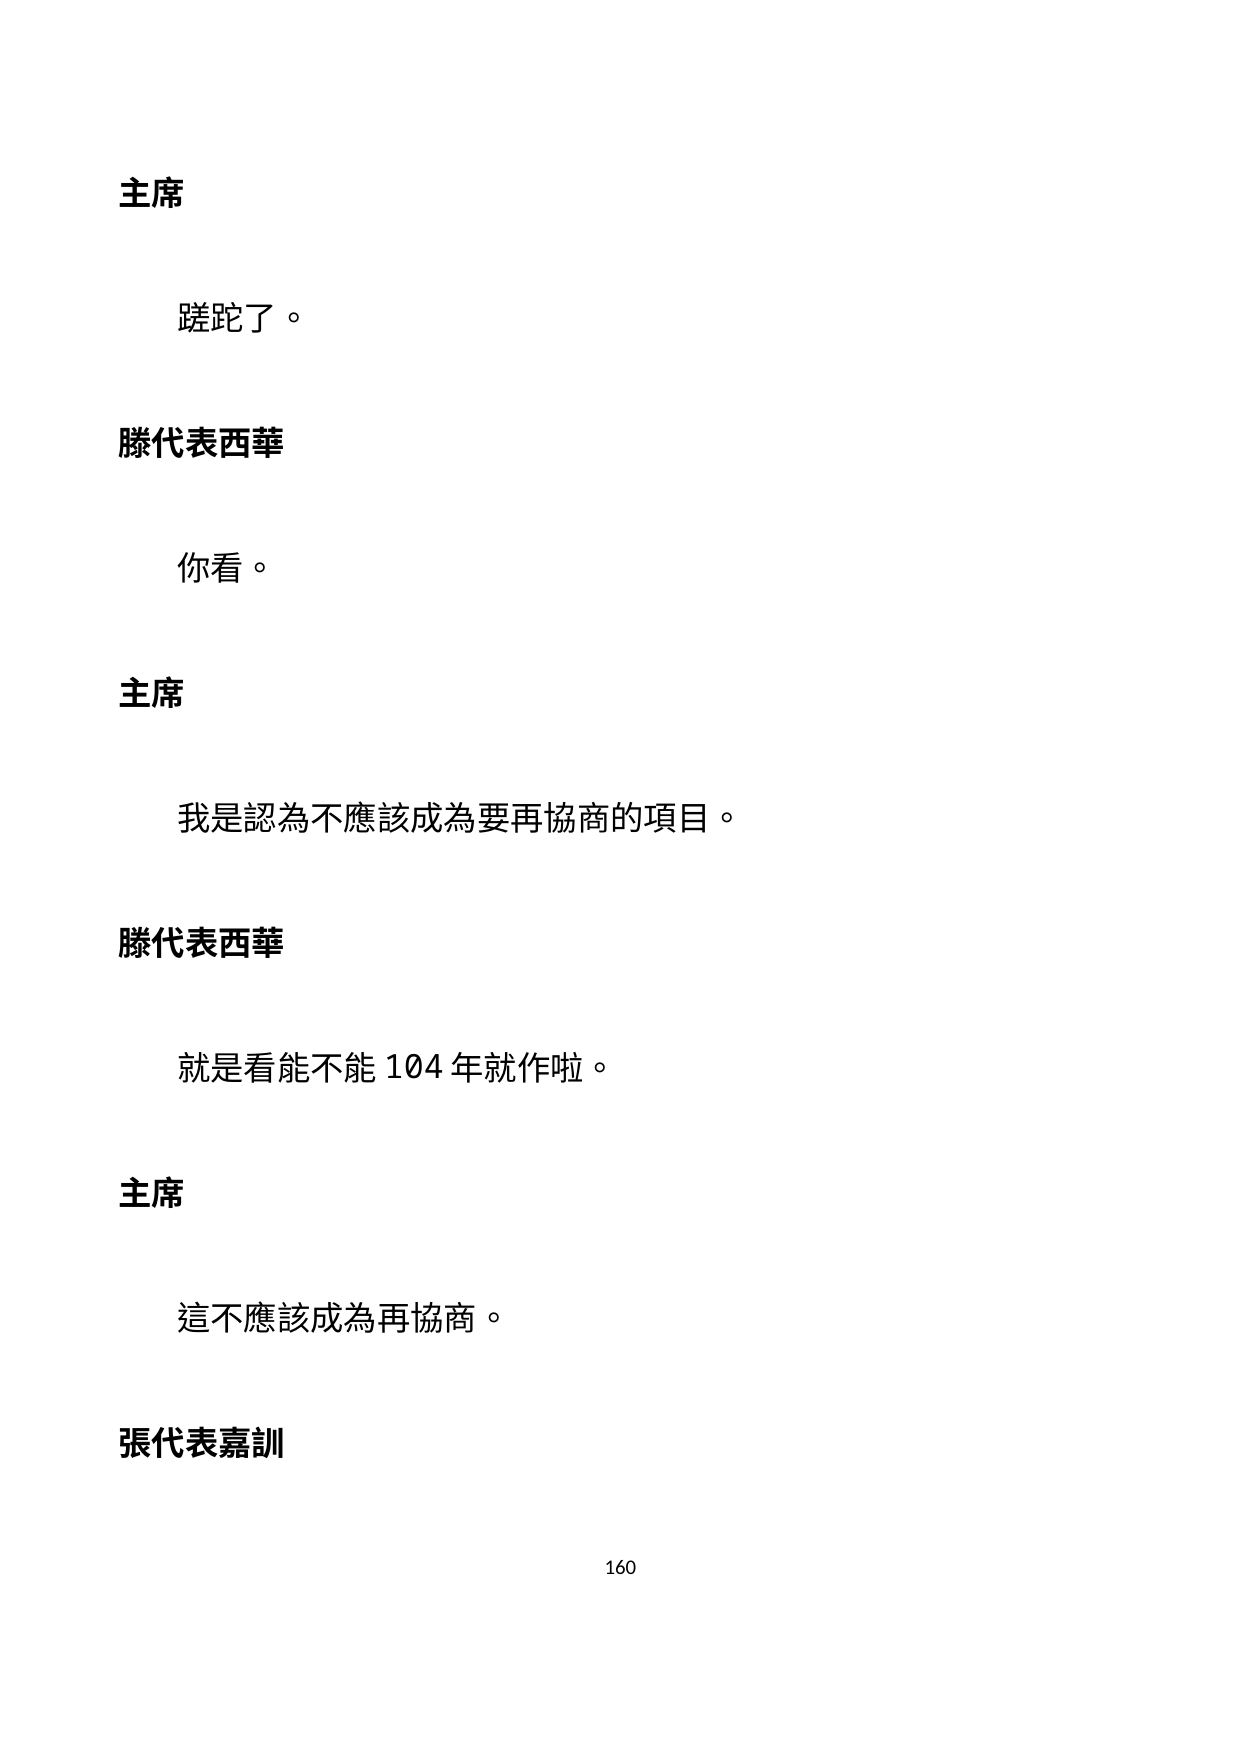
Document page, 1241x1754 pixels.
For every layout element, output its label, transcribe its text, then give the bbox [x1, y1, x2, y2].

text 蹉跎了。 [118, 274, 1122, 336]
text 就是看能不能104年就作啦。 [118, 1024, 1122, 1086]
text 你看。 [118, 524, 1122, 586]
text 我是認為不應該成為要再協商的項目。 [118, 774, 1122, 836]
text 張代表嘉訓 [118, 1399, 1122, 1461]
text 這不應該成為再協商。 [118, 1274, 1122, 1336]
text 主席 [118, 649, 1122, 711]
text 主席 [118, 1149, 1122, 1211]
text 滕代表西華 [118, 399, 1122, 461]
text 滕代表西華 [118, 899, 1122, 961]
text 主席 [118, 149, 1122, 211]
